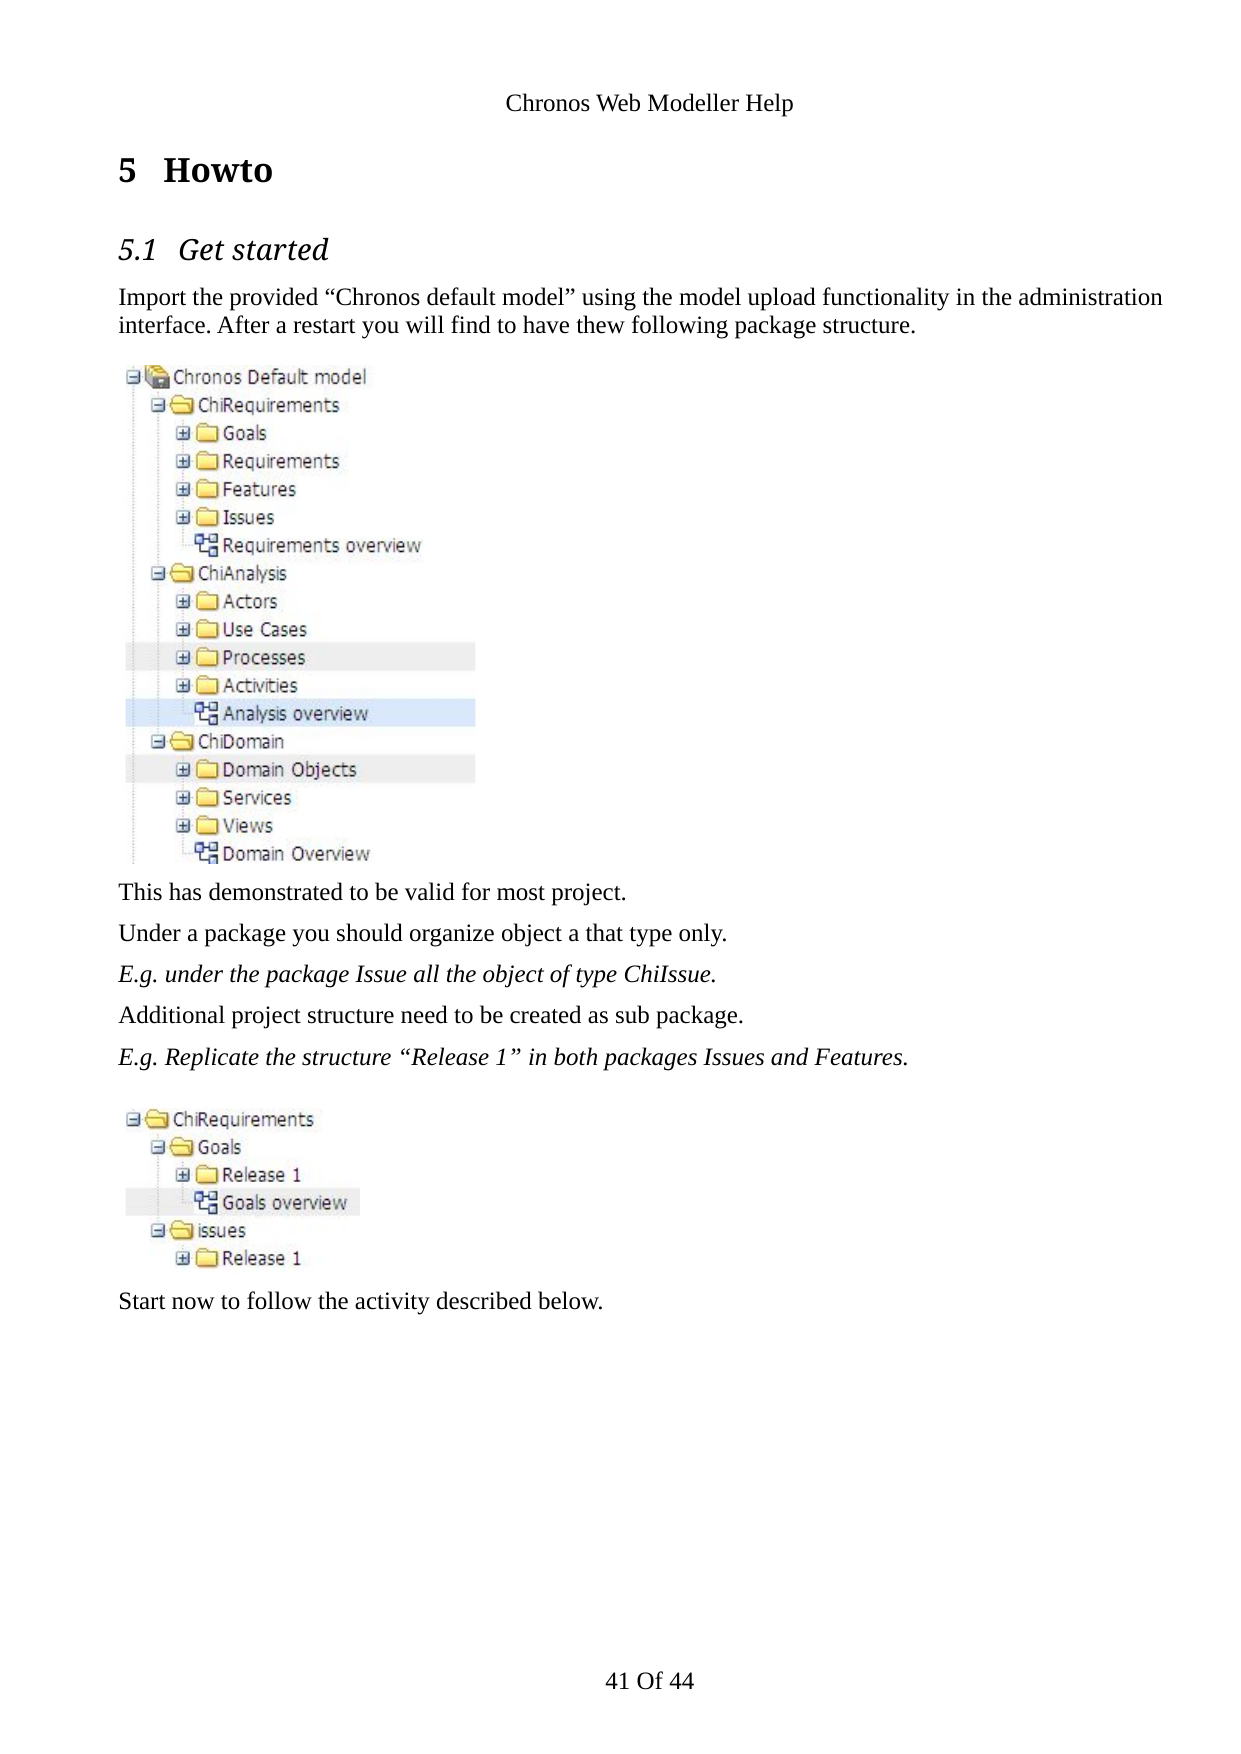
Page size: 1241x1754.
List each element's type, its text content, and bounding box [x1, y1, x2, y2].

text Additional project structure need to be created as sub package. [118, 1000, 1181, 1029]
picture [125, 365, 476, 864]
text Import the provided “Chronos default model” using the model upload functionality in the administration interface. After a restart you will find to have thew following package structure. [118, 282, 1181, 339]
picture [125, 1108, 360, 1273]
subtitle Howto [118, 146, 1181, 192]
text Start now to follow the activity described below. [118, 1083, 1181, 1315]
text E.g. Replicate the structure “Release 1” in both packages Issues and Features. [118, 1042, 1181, 1070]
text E.g. under the package Issue all the object of type ChiIssue. [118, 959, 1181, 988]
text This has demonstrated to be valid for most project. [118, 352, 1181, 905]
subtitle Get started [118, 229, 1181, 269]
text Under a package you should organize object a that type only. [118, 918, 1181, 947]
